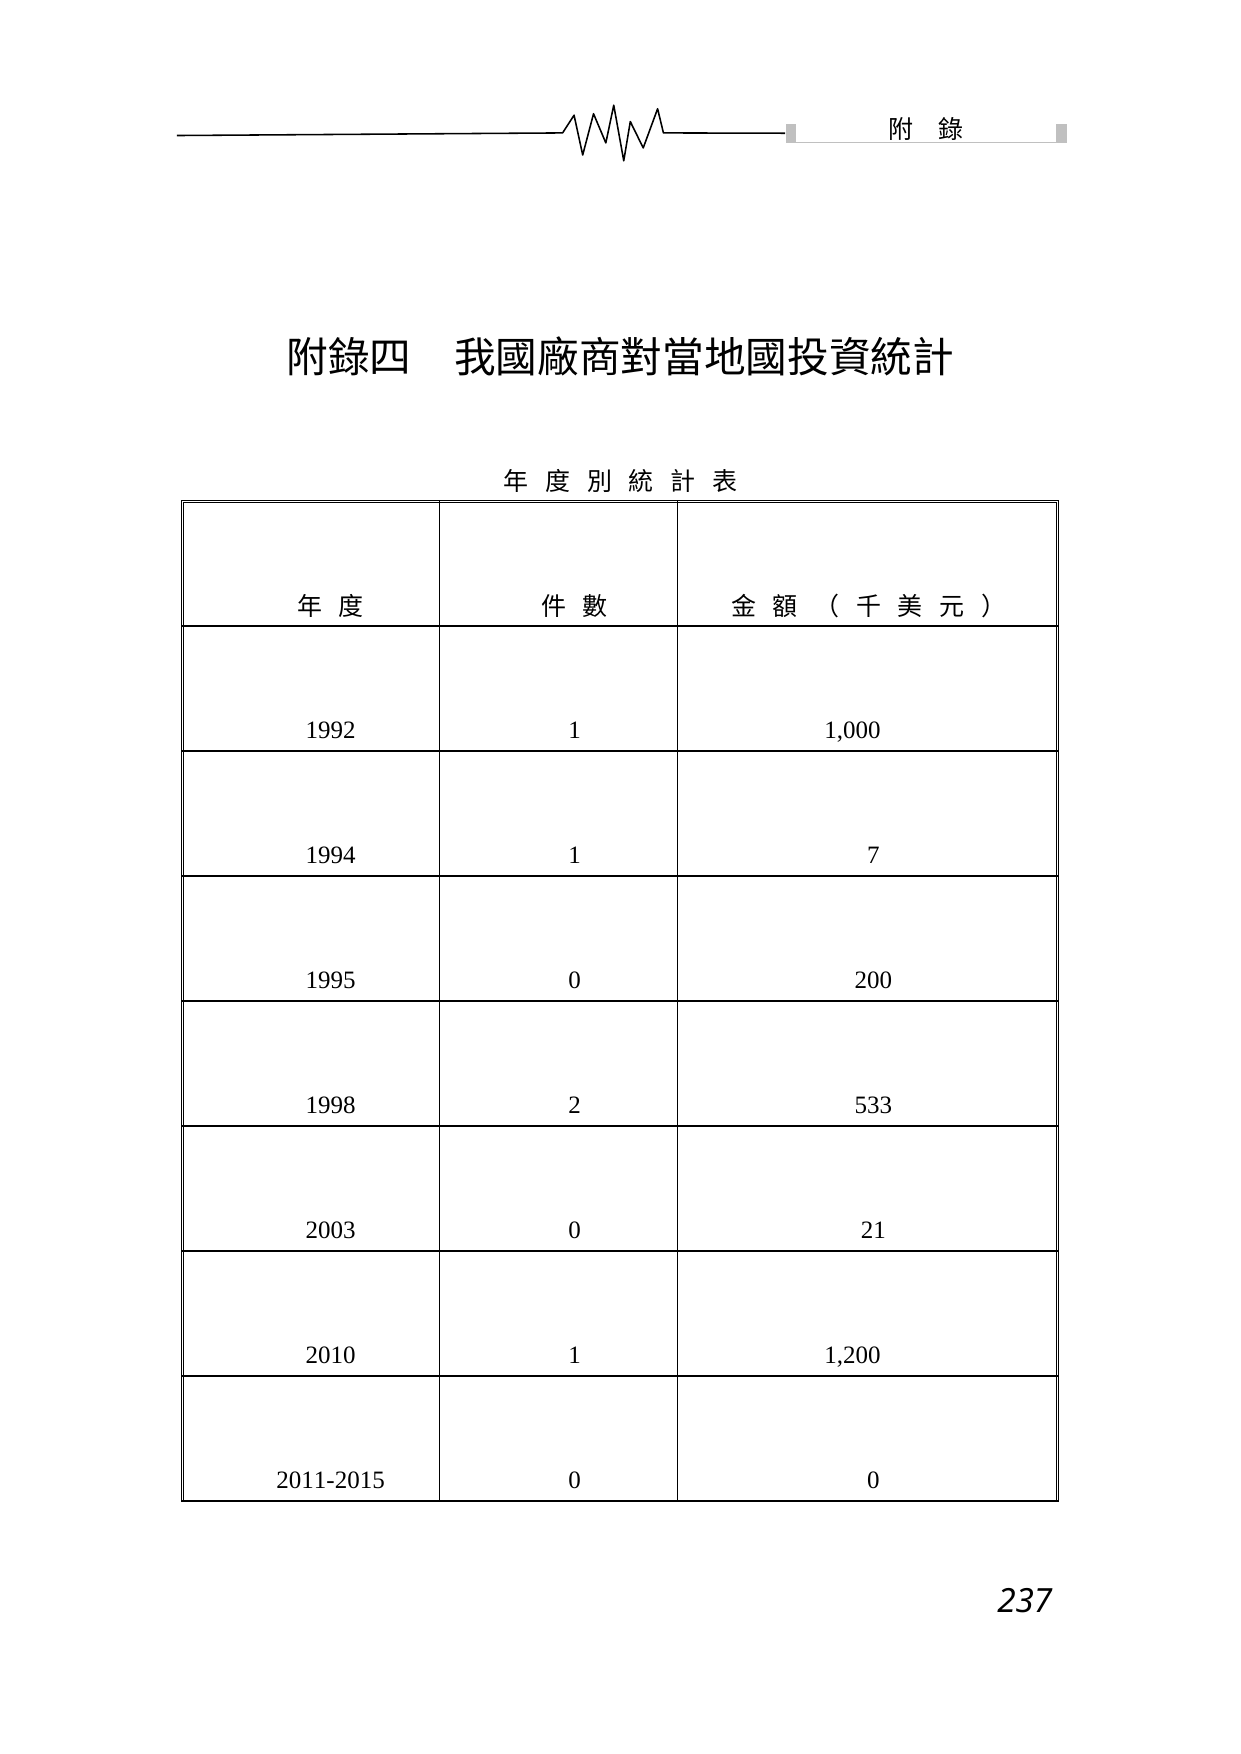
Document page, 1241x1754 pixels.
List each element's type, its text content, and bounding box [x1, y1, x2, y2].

table_header 件數 [440, 503, 677, 625]
table_cell 0 [440, 877, 677, 1000]
table_cell 2011-2015 [184, 1377, 439, 1500]
table_cell 1992 [184, 627, 439, 750]
table_cell 2010 [184, 1252, 439, 1375]
table_cell 2003 [184, 1127, 439, 1250]
table_cell 200 [678, 877, 1056, 1000]
table_cell 1 [440, 627, 677, 750]
text 附錄四 我國廠商對當地國投資統計 [183, 313, 1058, 375]
table_cell 2 [440, 1002, 677, 1125]
table_cell 1,200 [678, 1252, 1056, 1375]
table_cell 0 [440, 1377, 677, 1500]
text 年度別統計表 [183, 438, 1058, 500]
table_cell 1994 [184, 752, 439, 875]
table_cell 1998 [184, 1002, 439, 1125]
table_cell 1995 [184, 877, 439, 1000]
table_cell 7 [678, 752, 1056, 875]
table_cell 21 [678, 1127, 1056, 1250]
table_cell 1 [440, 752, 677, 875]
table_header 金額（千美元） [678, 503, 1056, 625]
table_cell 533 [678, 1002, 1056, 1125]
table_cell 0 [440, 1127, 677, 1250]
table_cell 1 [440, 1252, 677, 1375]
table_cell 1,000 [678, 627, 1056, 750]
table_header 年度 [184, 503, 439, 625]
table_cell 0 [678, 1377, 1056, 1500]
